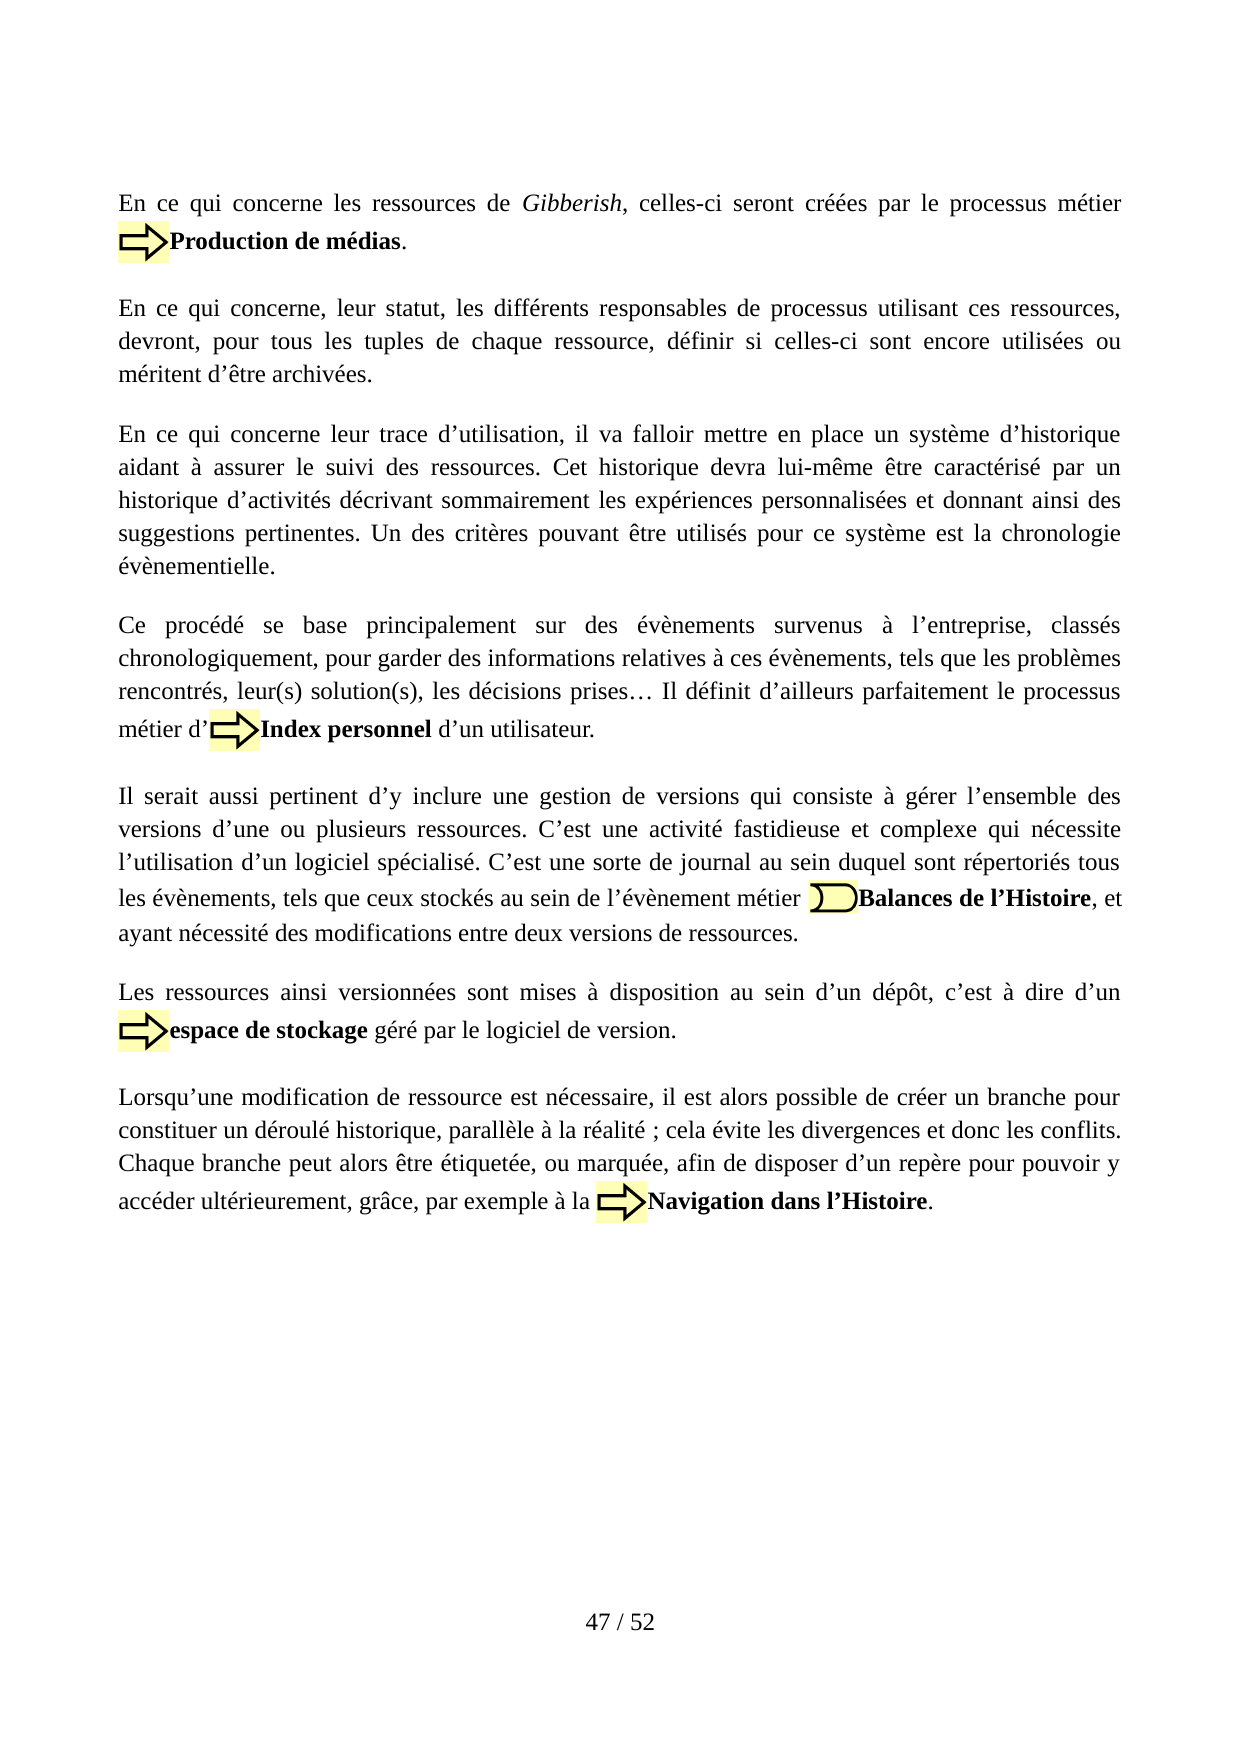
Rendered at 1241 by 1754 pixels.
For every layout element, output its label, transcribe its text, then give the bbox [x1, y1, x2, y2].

picture [118, 221, 170, 263]
picture [596, 1181, 648, 1223]
text Lorsqu’une modification de ressource est nécessaire, il est alors possible de créer un branche pour constituer un déroulé historique, parallèle à la réalité ; cela évite les divergences et donc les conflits. Chaque branche peut alors être étiquetée, ou marquée, afin de disposer d’un repère pour pouvoir y accéder ultérieurement, grâce, par exemple à la Navigation dans l’Histoire. [118, 1082, 1122, 1222]
text Les ressources ainsi versionnées sont mises à disposition au sein d’un dépôt, c’est à dire d’un espace de stockage géré par le logiciel de version. [118, 977, 1122, 1051]
text Ce procédé se base principalement sur des évènements survenus à l’entreprise, classés chronologiquement, pour garder des informations relatives à ces évènements, tels que les problèmes rencontrés, leur(s) solution(s), les décisions prises… Il définit d’ailleurs parfaitement le processus métier d’Index personnel d’un utilisateur. [118, 610, 1122, 751]
text Il serait aussi pertinent d’y inclure une gestion de versions qui consiste à gérer l’ensemble des versions d’une ou plusieurs ressources. C’est une activité fastidieuse et complexe qui nécessite l’utilisation d’un logiciel spécialisé. C’est une sorte de journal au sein duquel sont répertoriés tous les évènements, tels que ceux stockés au sein de l’évènement métier Balances de l’Histoire, et ayant nécessité des modifications entre deux versions de ressources. [118, 781, 1122, 946]
picture [209, 709, 261, 751]
picture [808, 880, 858, 914]
text En ce qui concerne les ressources de Gibberish, celles-ci seront créées par le processus métier Production de médias. [118, 188, 1122, 262]
text En ce qui concerne leur trace d’utilisation, il va falloir mettre en place un système d’historique aidant à assurer le suivi des ressources. Cet historique devra lui-même être caractérisé par un historique d’activités décrivant sommairement les expériences personnalisées et donnant ainsi des suggestions pertinentes. Un des critères pouvant être utilisés pour ce système est la chronologie évènementielle. [118, 419, 1122, 579]
text En ce qui concerne, leur statut, les différents responsables de processus utilisant ces ressources, devront, pour tous les tuples de chaque ressource, définir si celles-ci sont encore utilisées ou méritent d’être archivées. [118, 293, 1122, 388]
picture [118, 1010, 170, 1052]
